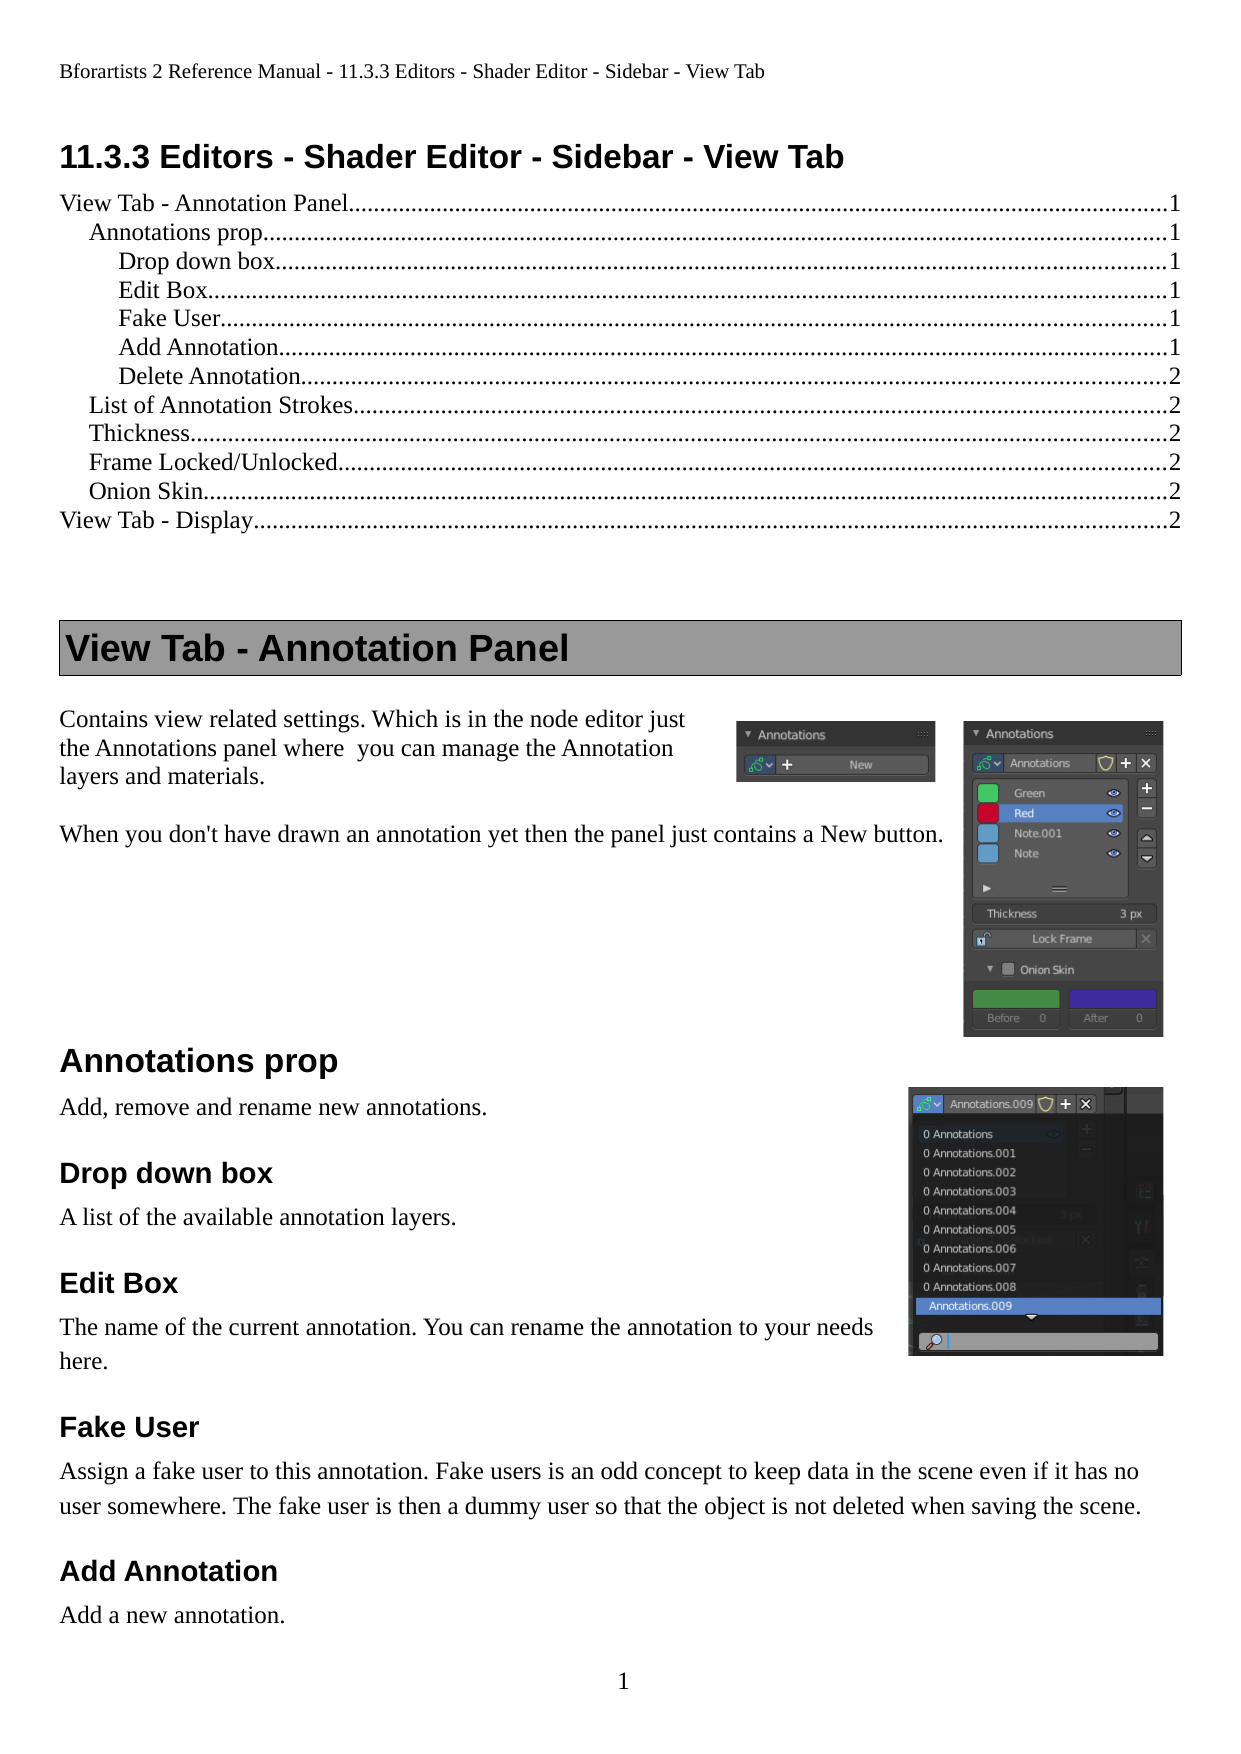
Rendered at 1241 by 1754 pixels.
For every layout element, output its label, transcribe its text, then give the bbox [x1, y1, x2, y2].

text Drop down box 1 [118, 246, 1181, 275]
text Thickness 2 [88, 418, 1181, 447]
text Annotations prop 1 [88, 217, 1181, 246]
picture [736, 721, 936, 782]
text View Tab - Display 2 [59, 505, 1181, 533]
text Frame Locked/Unlocked 2 [88, 447, 1181, 476]
text Edit Box 1 [118, 275, 1181, 303]
text View Tab - Annotation Panel 1 [59, 188, 1181, 217]
subtitle Add Annotation [59, 1554, 1181, 1588]
text Delete Annotation 2 [118, 361, 1181, 390]
text A list of the available annotation layers. [59, 1202, 908, 1231]
text Assign a fake user to this annotation. Fake users is an odd concept to keep data in the scene even if it has no user somewhere. The fake user is then a dummy user so that the object is not deleted when saving the scene. [59, 1456, 1181, 1519]
text Add a new annotation. [59, 1601, 1181, 1629]
subtitle Edit Box [59, 1266, 908, 1299]
text Add Annotation 1 [118, 332, 1181, 361]
text Fake User 1 [118, 303, 1181, 332]
subtitle 11.3.3 Editors - Shader Editor - Sidebar - View Tab [59, 138, 1181, 176]
picture [908, 1087, 1164, 1356]
subtitle Drop down box [59, 1156, 908, 1189]
subtitle Fake User [59, 1410, 1181, 1444]
text When you don't have drawn an annotation yet then the panel just contains a New button. [59, 819, 963, 848]
subtitle [1164, 1266, 1181, 1299]
text Contains view related settings. Which is in the node editor just the Annotations panel where you can manage the Annotation layers and materials. [59, 704, 1181, 790]
text Add, remove and rename new annotations. [59, 1092, 908, 1121]
text List of Annotation Strokes 2 [88, 390, 1181, 418]
subtitle [1164, 1156, 1181, 1189]
picture [963, 721, 1164, 1037]
subtitle Annotations prop [59, 1041, 1181, 1079]
text The name of the current annotation. You can rename the annotation to your needs here. [59, 1312, 1181, 1375]
table_header View Tab - Annotation Panel [60, 621, 1181, 675]
text Onion Skin 2 [88, 476, 1181, 505]
